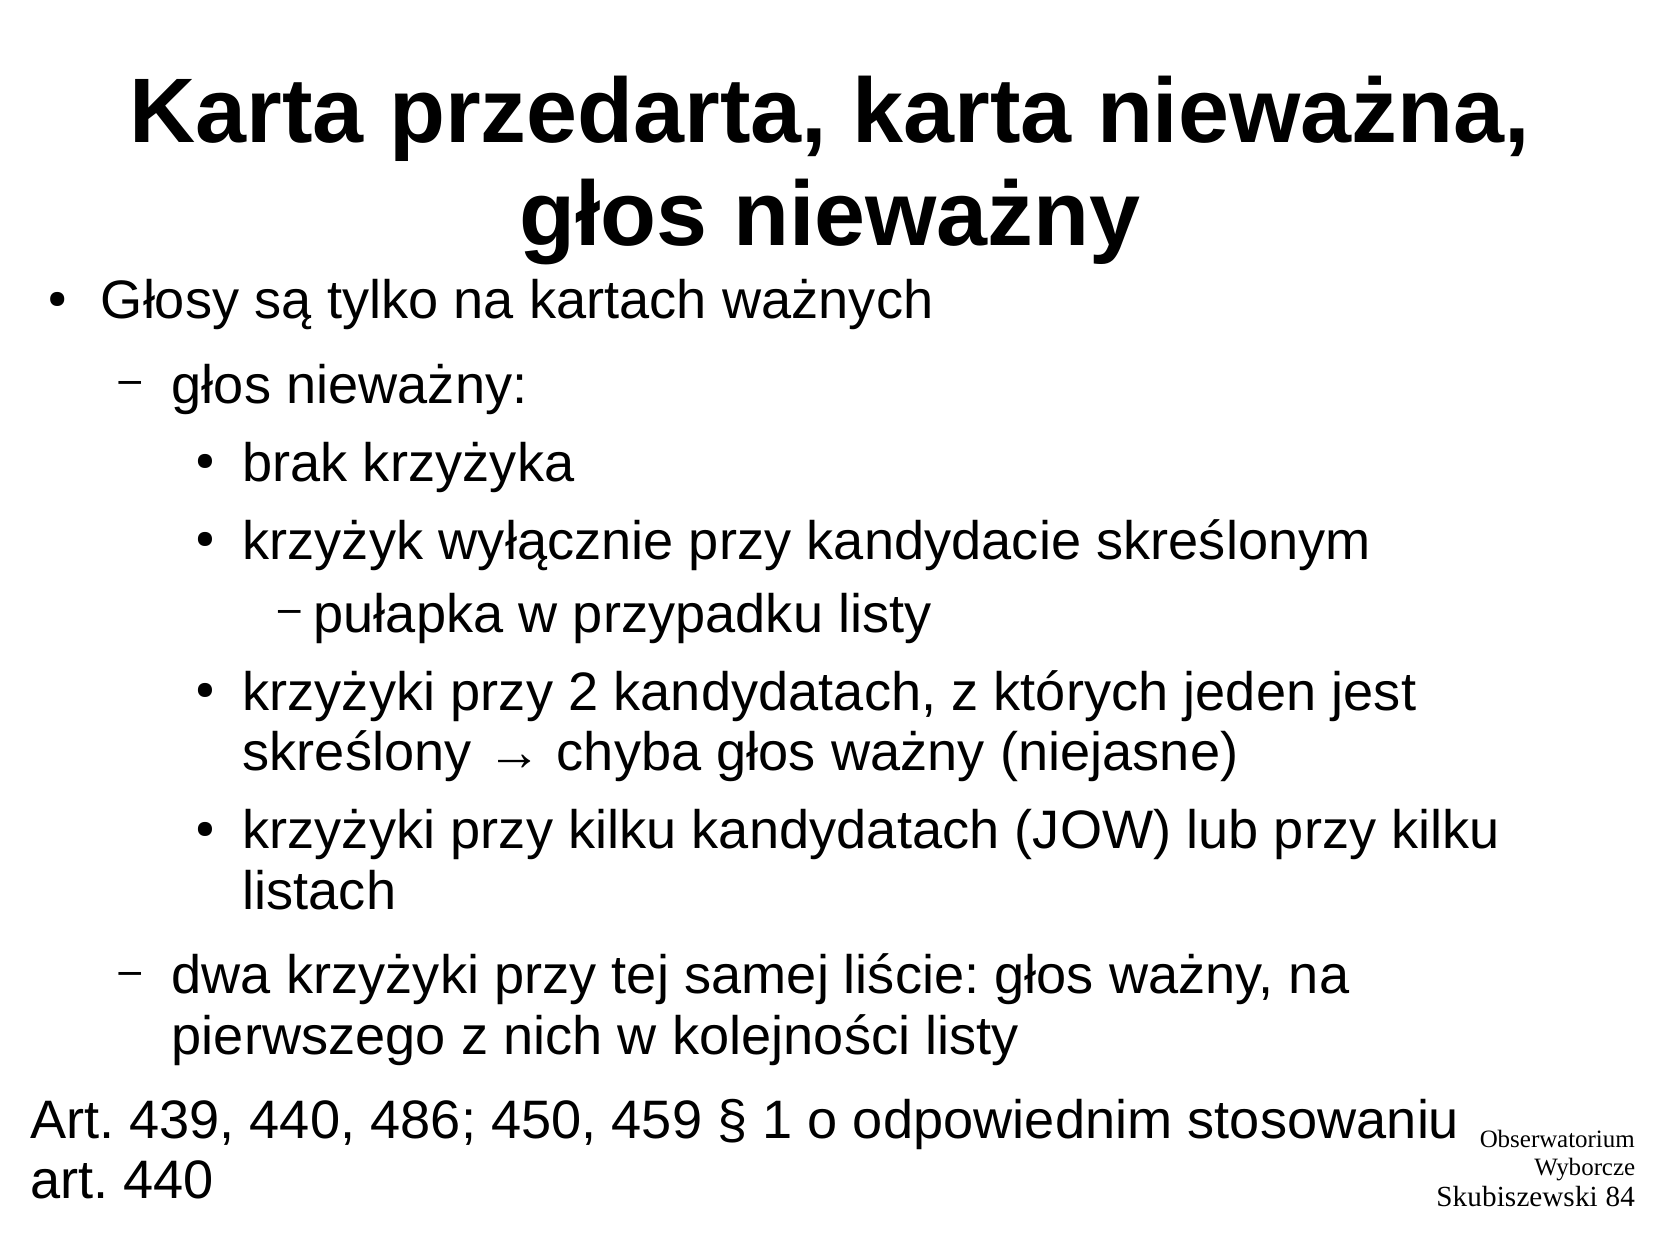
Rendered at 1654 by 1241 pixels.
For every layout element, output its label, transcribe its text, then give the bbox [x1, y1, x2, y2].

list Głosy są tylko na kartach ważnych głos nieważny: brak krzyżyka krzyżyk wyłącznie przy kandydacie skreślonym pułapka w przypadku listy krzyżyki przy 2 kandydatach, z których jeden jest skreślony → chyba głos ważny (niejasne) krzyżyki przy kilku kandydatach (JOW) lub przy kilku listach dwa krzyżyki przy tej samej liście: głos ważny, na pierwszego z nich w kolejności listy Art. 439, 440, 486; 450, 459 § 1 o odpowiednim stosowaniu art. 440 [30, 270, 1583, 1241]
title Karta przedarta, karta nieważna, głos nieważny [86, 60, 1575, 266]
